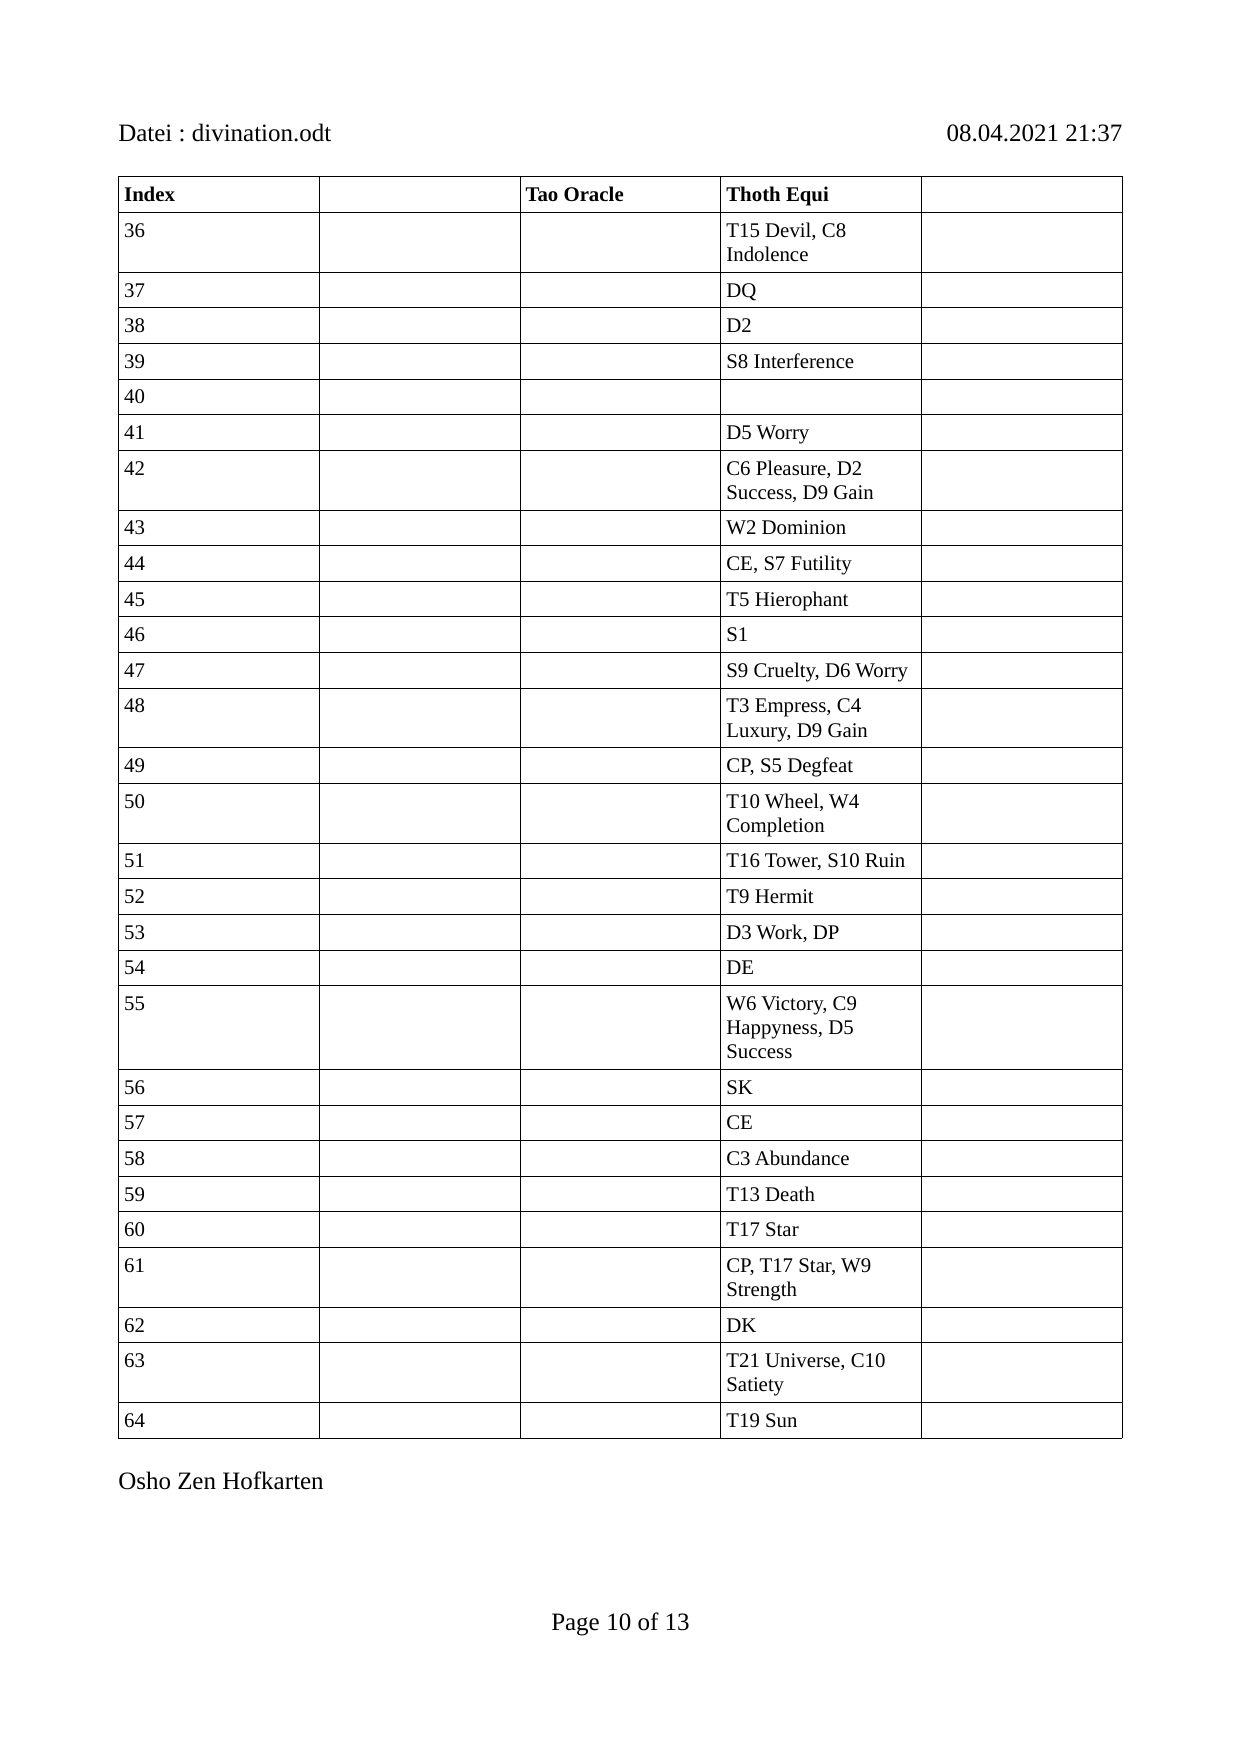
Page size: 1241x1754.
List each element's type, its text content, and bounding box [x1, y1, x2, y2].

table_cell [521, 653, 720, 688]
table_cell [521, 1106, 720, 1140]
table_cell [521, 1212, 720, 1247]
table_cell [922, 653, 1122, 688]
table_cell [922, 1343, 1122, 1402]
table_cell [320, 380, 520, 414]
table_cell [521, 915, 720, 949]
table_cell 59 [119, 1177, 319, 1211]
table_cell [521, 784, 720, 843]
table_header Thoth Equi [721, 177, 921, 212]
table_cell [521, 273, 720, 307]
table_cell [922, 784, 1122, 843]
table_cell 64 [119, 1403, 319, 1438]
table_cell 49 [119, 748, 319, 783]
table_cell [320, 915, 520, 949]
table_cell 54 [119, 951, 319, 985]
table_cell T9 Hermit [721, 879, 921, 914]
table_cell [320, 1070, 520, 1104]
table_cell 57 [119, 1106, 319, 1140]
table_cell [922, 308, 1122, 343]
table_cell [521, 344, 720, 378]
table_cell [922, 1141, 1122, 1176]
table_cell [320, 951, 520, 985]
table_cell [320, 986, 520, 1069]
table_cell 40 [119, 380, 319, 414]
table_cell S9 Cruelty, D6 Worry [721, 653, 921, 688]
table_cell 63 [119, 1343, 319, 1402]
table_cell D2 [721, 308, 921, 343]
table_cell CE, S7 Futility [721, 546, 921, 581]
table_cell 62 [119, 1308, 319, 1342]
table_cell [521, 582, 720, 616]
table_cell 43 [119, 511, 319, 545]
table_cell [521, 1070, 720, 1104]
table_cell CP, S5 Degfeat [721, 748, 921, 783]
table_cell [922, 1308, 1122, 1342]
table_cell [521, 986, 720, 1069]
table_cell [320, 273, 520, 307]
table_cell 48 [119, 689, 319, 747]
table_cell [521, 1343, 720, 1402]
table_cell [922, 1106, 1122, 1140]
table_cell T21 Universe, C10 Satiety [721, 1343, 921, 1402]
table_header Index [119, 177, 319, 212]
table_cell [320, 582, 520, 616]
table_cell T16 Tower, S10 Ruin [721, 844, 921, 878]
table_cell [320, 308, 520, 343]
table_cell [320, 546, 520, 581]
table_cell [521, 1141, 720, 1176]
table_cell [320, 1141, 520, 1176]
table_cell [922, 748, 1122, 783]
table_cell T17 Star [721, 1212, 921, 1247]
table_cell [922, 689, 1122, 747]
table_cell 55 [119, 986, 319, 1069]
table_cell [922, 546, 1122, 581]
table_cell [320, 1343, 520, 1402]
table_cell [521, 1177, 720, 1211]
table_cell C6 Pleasure, D2 Success, D9 Gain [721, 451, 921, 509]
table_cell [320, 1177, 520, 1211]
table_cell [521, 844, 720, 878]
table_cell T15 Devil, C8 Indolence [721, 213, 921, 272]
text Osho Zen Hofkarten [118, 1466, 1122, 1495]
table_cell [521, 1403, 720, 1438]
table_cell [922, 1248, 1122, 1307]
table_cell D3 Work, DP [721, 915, 921, 949]
table_cell [922, 344, 1122, 378]
table_cell 37 [119, 273, 319, 307]
table_header Tao Oracle [521, 177, 720, 212]
table_cell [922, 617, 1122, 652]
table_cell [521, 951, 720, 985]
table_cell D5 Worry [721, 415, 921, 450]
table_cell 44 [119, 546, 319, 581]
table_cell [320, 1308, 520, 1342]
table_cell [521, 213, 720, 272]
table_cell T19 Sun [721, 1403, 921, 1438]
table_cell CP, T17 Star, W9 Strength [721, 1248, 921, 1307]
table_cell [521, 617, 720, 652]
table_cell [922, 986, 1122, 1069]
table_cell [320, 344, 520, 378]
table_cell [320, 784, 520, 843]
table_cell [320, 689, 520, 747]
table_cell S8 Interference [721, 344, 921, 378]
table_cell [922, 451, 1122, 509]
table_cell [521, 415, 720, 450]
table_cell [922, 1177, 1122, 1211]
table_cell [320, 1248, 520, 1307]
table_cell 47 [119, 653, 319, 688]
table_cell [922, 273, 1122, 307]
table_cell 42 [119, 451, 319, 509]
table_cell [922, 915, 1122, 949]
table_cell [320, 213, 520, 272]
table_cell [320, 511, 520, 545]
table_cell [521, 689, 720, 747]
table_cell 61 [119, 1248, 319, 1307]
table_cell T10 Wheel, W4 Completion [721, 784, 921, 843]
table_cell [320, 879, 520, 914]
table_cell 36 [119, 213, 319, 272]
table_cell [922, 1403, 1122, 1438]
table_cell [922, 879, 1122, 914]
table_header [320, 177, 520, 212]
table_cell 41 [119, 415, 319, 450]
table_cell T5 Hierophant [721, 582, 921, 616]
table_cell [922, 213, 1122, 272]
table_cell [521, 1248, 720, 1307]
table_cell T13 Death [721, 1177, 921, 1211]
table_cell [521, 1308, 720, 1342]
table_cell 46 [119, 617, 319, 652]
table_cell 60 [119, 1212, 319, 1247]
table_cell [922, 844, 1122, 878]
table_cell [521, 546, 720, 581]
table_cell [922, 380, 1122, 414]
table_cell [521, 308, 720, 343]
table_cell [521, 380, 720, 414]
table_cell CE [721, 1106, 921, 1140]
table_cell [922, 511, 1122, 545]
table_cell [922, 1070, 1122, 1104]
table_cell [721, 380, 921, 414]
table_cell [320, 415, 520, 450]
table_cell [320, 844, 520, 878]
table_cell [320, 617, 520, 652]
table_cell 52 [119, 879, 319, 914]
table_cell [521, 879, 720, 914]
table_cell [320, 1212, 520, 1247]
table_cell 58 [119, 1141, 319, 1176]
table_cell 39 [119, 344, 319, 378]
table_cell 50 [119, 784, 319, 843]
table_cell [320, 748, 520, 783]
table_cell [320, 1403, 520, 1438]
table_cell DQ [721, 273, 921, 307]
table_cell W6 Victory, C9 Happyness, D5 Success [721, 986, 921, 1069]
table_cell [521, 748, 720, 783]
table_cell [922, 951, 1122, 985]
table_cell C3 Abundance [721, 1141, 921, 1176]
table_cell [922, 415, 1122, 450]
table_cell 56 [119, 1070, 319, 1104]
table_cell DE [721, 951, 921, 985]
table_cell [320, 653, 520, 688]
table_cell 38 [119, 308, 319, 343]
table_cell T3 Empress, C4 Luxury, D9 Gain [721, 689, 921, 747]
table_cell SK [721, 1070, 921, 1104]
table_header [922, 177, 1122, 212]
table_cell S1 [721, 617, 921, 652]
table_cell [320, 1106, 520, 1140]
table_cell [521, 511, 720, 545]
table_cell [922, 1212, 1122, 1247]
table_cell [922, 582, 1122, 616]
table_cell [521, 451, 720, 509]
table_cell 53 [119, 915, 319, 949]
table_cell [320, 451, 520, 509]
table_cell 51 [119, 844, 319, 878]
table_cell 45 [119, 582, 319, 616]
table_cell DK [721, 1308, 921, 1342]
table_cell W2 Dominion [721, 511, 921, 545]
